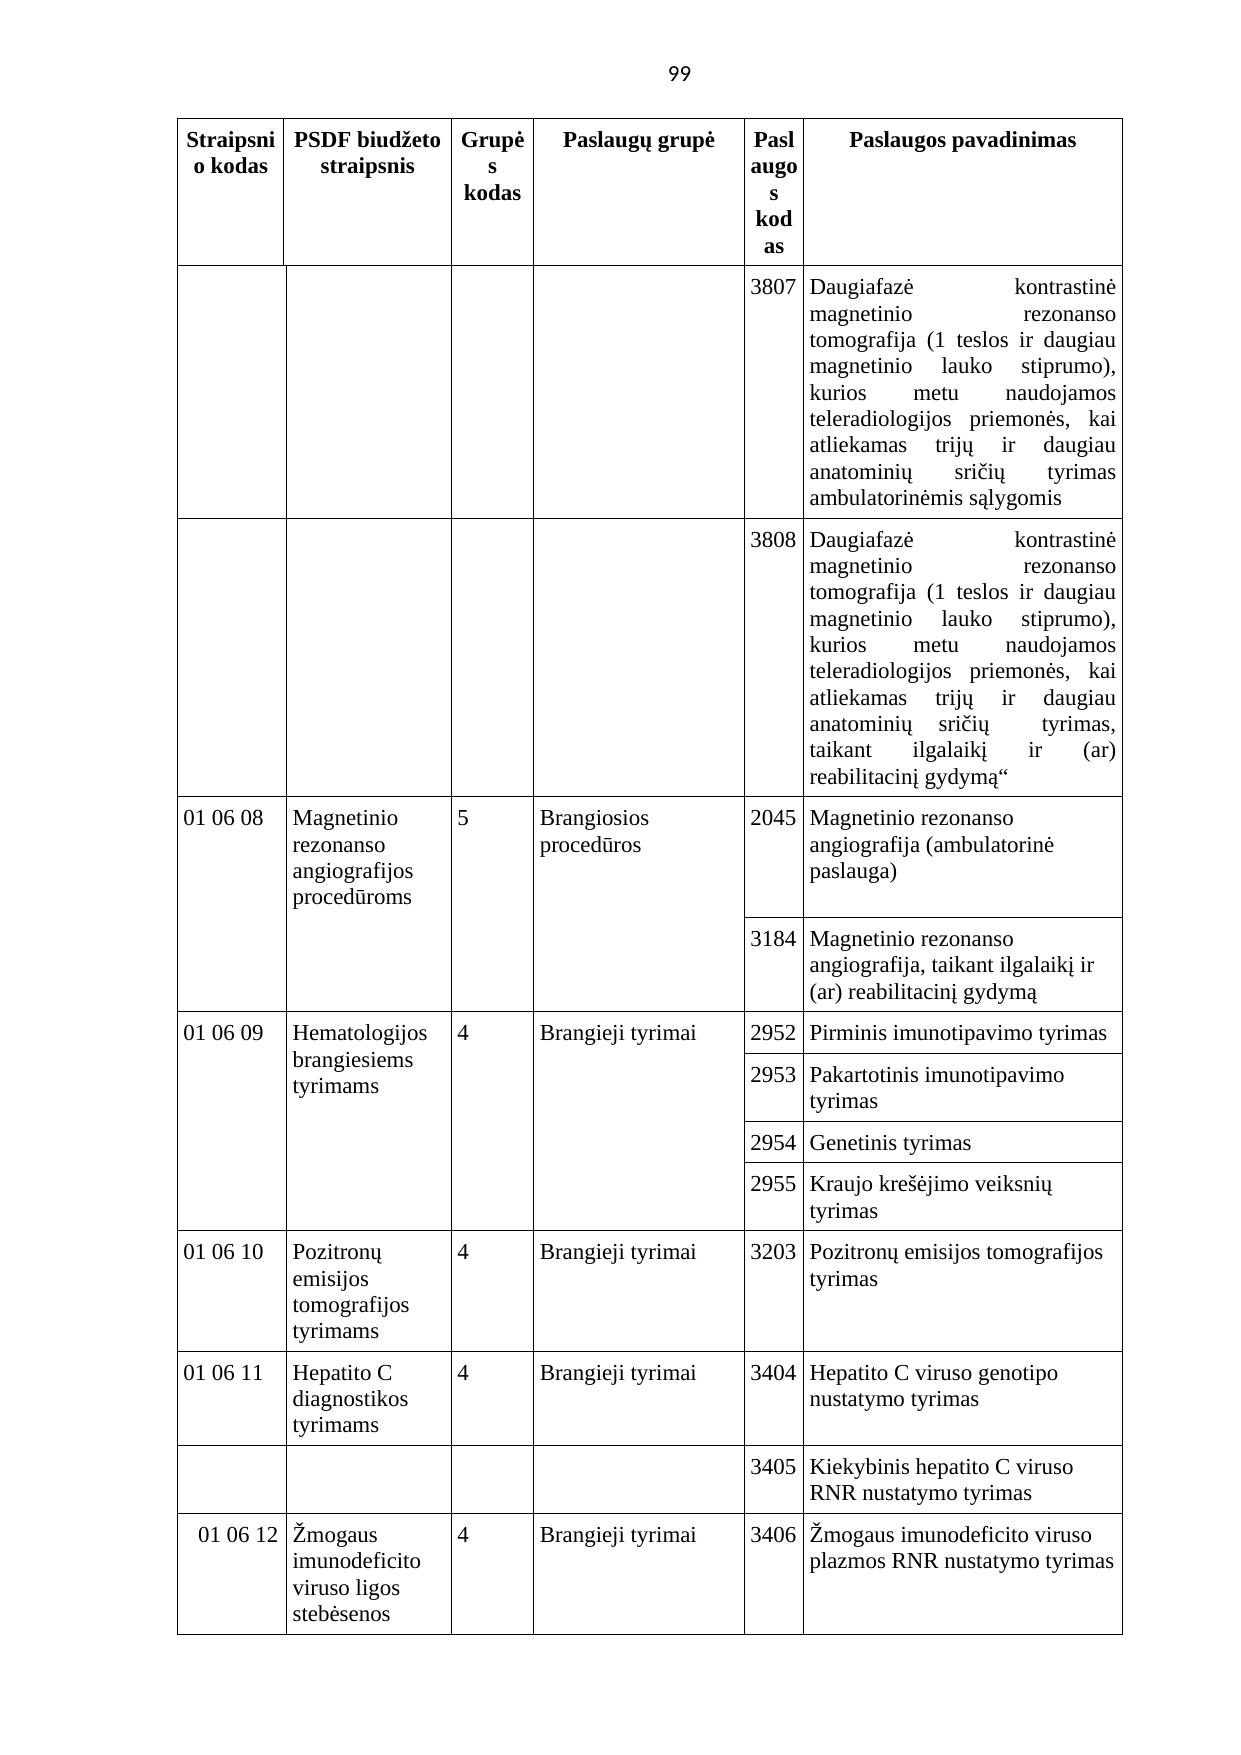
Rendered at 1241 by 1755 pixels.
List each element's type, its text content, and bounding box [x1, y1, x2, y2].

table_header Straipsnio kodas [178, 119, 283, 265]
table_header Paslaugų grupė [534, 119, 744, 265]
table_cell 2952 [745, 1012, 803, 1053]
table_cell [534, 1053, 744, 1121]
table_cell Žmogaus imunodeficito viruso ligos stebėsenos [287, 1514, 451, 1633]
table_cell [534, 1121, 744, 1162]
table_cell Magnetinio rezonanso angiografija, taikant ilgalaikį ir (ar) reabilitacinį gydymą [804, 918, 1122, 1011]
table_cell Pozitronų emisijos tomografijos tyrimams [287, 1231, 451, 1351]
table_cell [287, 1162, 451, 1230]
table_cell 4 [452, 1352, 533, 1445]
table_cell 2954 [745, 1122, 803, 1162]
table_cell [178, 1162, 286, 1230]
table_cell Daugiafazė kontrastinė magnetinio rezonanso tomografija (1 teslos ir daugiau magnetinio lauko stiprumo), kurios metu naudojamos teleradiologijos priemonės, kai atliekamas trijų ir daugiau anatominių sričių tyrimas ambulatorinėmis sąlygomis [804, 266, 1122, 517]
table_cell 2045 [745, 797, 803, 917]
table_cell 01 06 09 [178, 1012, 286, 1053]
table_cell 01 06 11 [178, 1352, 286, 1445]
table_cell [452, 917, 533, 1011]
table_cell [534, 1162, 744, 1230]
table_header PSDF biudžeto straipsnis [284, 119, 451, 265]
table_cell Brangieji tyrimai [534, 1514, 744, 1633]
table_cell 3184 [745, 918, 803, 1011]
table_cell Žmogaus imunodeficito viruso plazmos RNR nustatymo tyrimas [804, 1514, 1122, 1633]
table_cell 3406 [745, 1514, 803, 1633]
table_cell Pirminis imunotipavimo tyrimas [804, 1012, 1122, 1053]
table_cell [452, 1053, 533, 1121]
table_header Grupės kodas [452, 119, 533, 265]
table_cell [452, 1446, 533, 1513]
table_cell [287, 1446, 451, 1513]
table_cell [287, 519, 451, 796]
table_cell 3808 [745, 519, 803, 796]
table_header Paslaugos kodas [745, 119, 803, 265]
table_cell Brangieji tyrimai [534, 1012, 744, 1053]
table_cell 2955 [745, 1163, 803, 1230]
table_cell Magnetinio rezonanso angiografijos procedūroms [287, 797, 451, 917]
table_cell Hematologijos brangiesiems tyrimams [287, 1012, 451, 1162]
table_cell [178, 519, 286, 796]
table_cell Kiekybinis hepatito C viruso RNR nustatymo tyrimas [804, 1446, 1122, 1513]
table_cell [452, 1162, 533, 1230]
table_cell Genetinis tyrimas [804, 1122, 1122, 1162]
table_cell 4 [452, 1514, 533, 1633]
table_cell [178, 1053, 286, 1121]
table_cell [178, 917, 286, 1011]
table_cell Hepatito C diagnostikos tyrimams [287, 1352, 451, 1445]
table_cell 4 [452, 1231, 533, 1351]
table_cell [452, 266, 533, 517]
table_cell [534, 1446, 744, 1513]
table_cell 5 [452, 797, 533, 917]
table_cell Hepatito C viruso genotipo nustatymo tyrimas [804, 1352, 1122, 1445]
table_cell [178, 1121, 286, 1162]
table_cell [534, 519, 744, 796]
table_cell Pakartotinis imunotipavimo tyrimas [804, 1054, 1122, 1121]
table_cell 2953 [745, 1054, 803, 1121]
table_cell 01 06 10 [178, 1231, 286, 1351]
table_cell Brangieji tyrimai [534, 1231, 744, 1351]
table_cell Pozitronų emisijos tomografijos tyrimas [804, 1231, 1122, 1351]
table_cell [287, 266, 451, 517]
table_cell [178, 1446, 286, 1513]
table_cell [452, 1121, 533, 1162]
table_cell 01 06 08 [178, 797, 286, 917]
table_cell [534, 266, 744, 517]
table_cell 3807 [745, 266, 803, 517]
table_cell 01 06 12 [178, 1514, 286, 1633]
table_cell Magnetinio rezonanso angiografija (ambulatorinė paslauga) [804, 797, 1122, 917]
table_cell 3203 [745, 1231, 803, 1351]
table_cell [178, 266, 286, 517]
table_cell 3404 [745, 1352, 803, 1445]
table_cell Brangieji tyrimai [534, 1352, 744, 1445]
table_cell 4 [452, 1012, 533, 1053]
table_cell [287, 917, 451, 1011]
table_cell 3405 [745, 1446, 803, 1513]
table_header Paslaugos pavadinimas [804, 119, 1122, 265]
table_cell [452, 519, 533, 796]
table_cell Daugiafazė kontrastinė magnetinio rezonanso tomografija (1 teslos ir daugiau magnetinio lauko stiprumo), kurios metu naudojamos teleradiologijos priemonės, kai atliekamas trijų ir daugiau anatominių sričių tyrimas, taikant ilgalaikį ir (ar) reabilitacinį gydymą“ [804, 519, 1122, 796]
table_cell [534, 917, 744, 1011]
table_cell Kraujo krešėjimo veiksnių tyrimas [804, 1163, 1122, 1230]
table_cell Brangiosios procedūros [534, 797, 744, 917]
